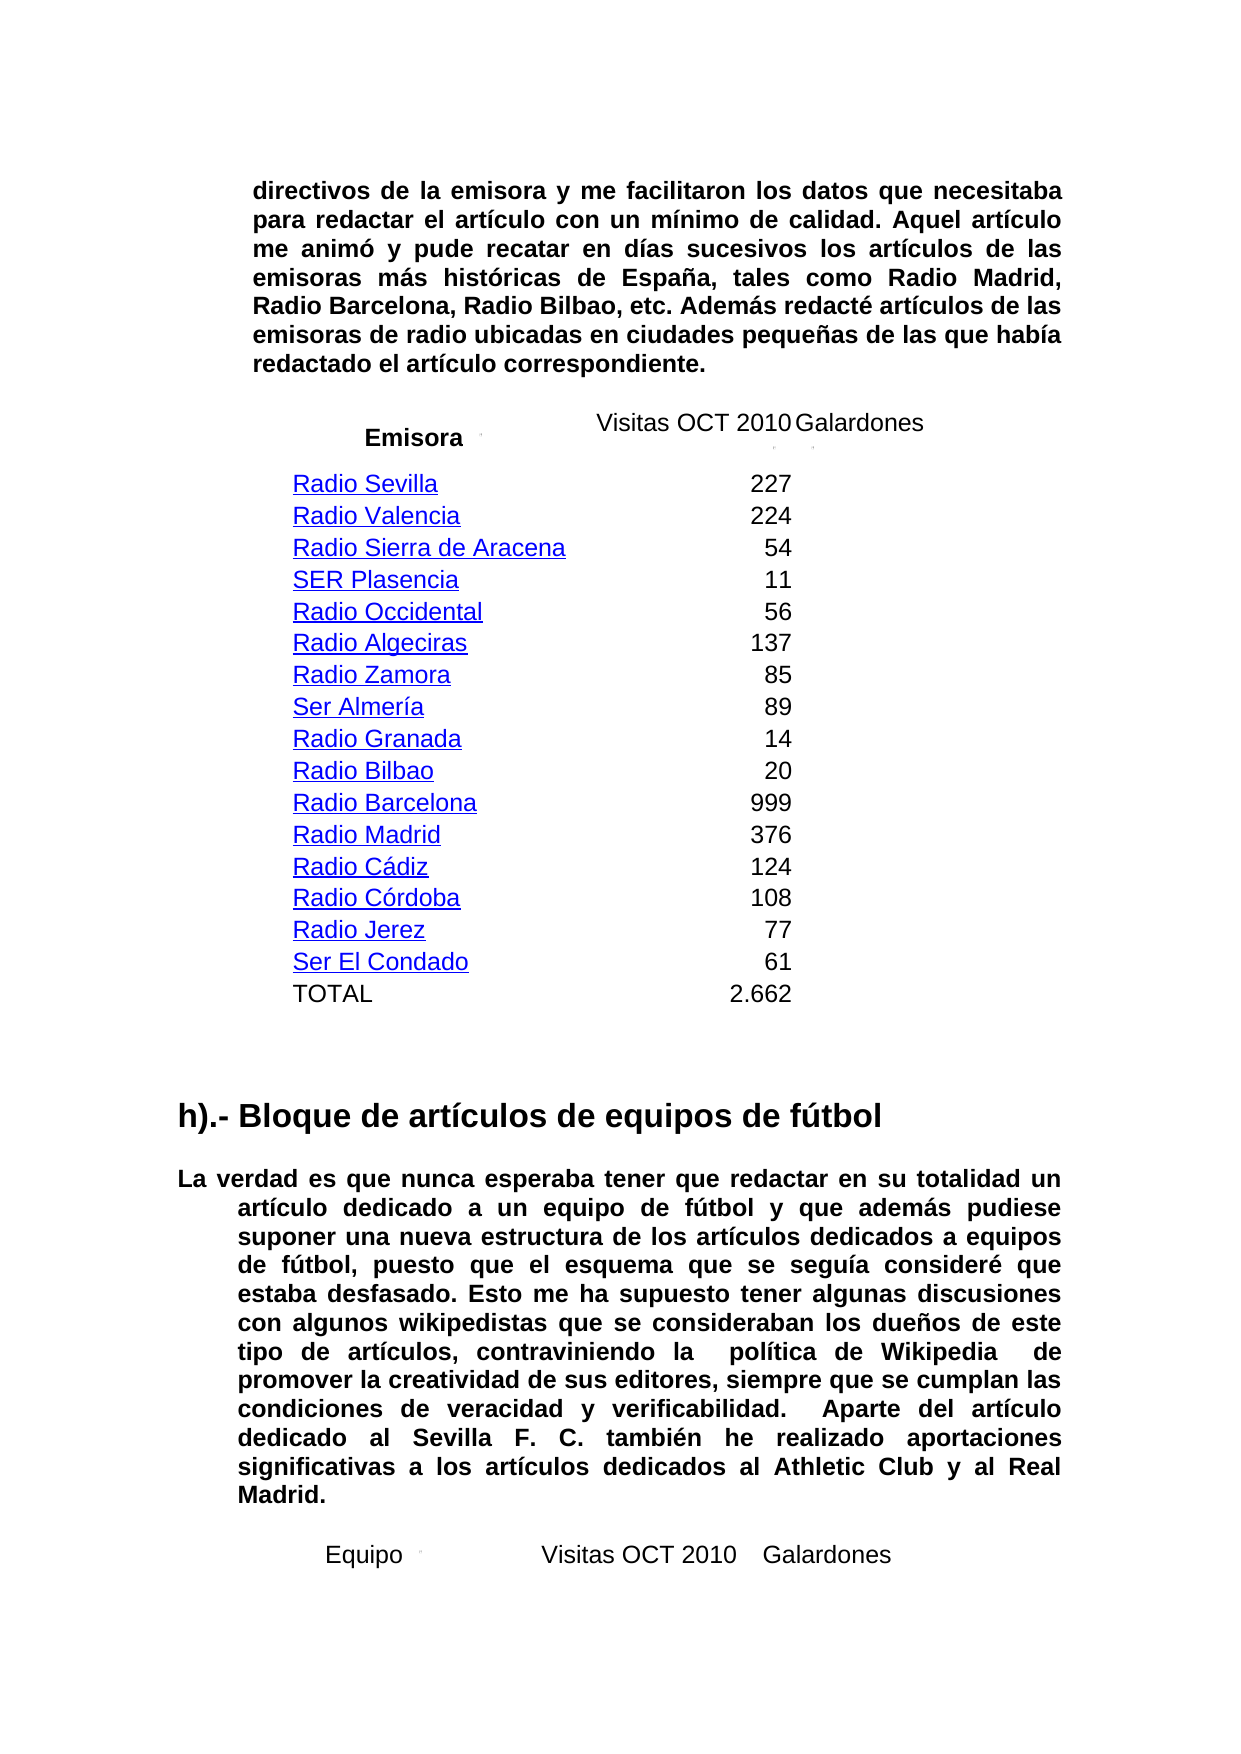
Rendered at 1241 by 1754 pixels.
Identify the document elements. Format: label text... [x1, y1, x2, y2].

table_cell 2.662 [572, 978, 793, 1009]
table_cell 11 [572, 563, 793, 595]
table_header Galardones [794, 407, 949, 467]
subtitle directivos de la emisora y me facilitaron los datos que necesitaba para redactar el artículo con un mínimo de calidad. Aquel artículo me animó y pude recatar en días sucesivos los artículos de las emisoras más históricas de España, tales como Radio Madrid, Radio Barcelona, Radio Bilbao, etc. Además redacté artículos de las emisoras de radio ubicadas en ciudades pequeñas de las que había redactado el artículo correspondiente. [177, 176, 1063, 378]
subtitle La verdad es que nunca esperaba tener que redactar en su totalidad un artículo dedicado a un equipo de fútbol y que además pudiese suponer una nueva estructura de los artículos dedicados a equipos de fútbol, puesto que el esquema que se seguía consideré que estaba desfasado. Esto me ha supuesto tener algunas discusiones con algunos wikipedistas que se consideraban los dueños de este tipo de artículos, contraviniendo la política de Wikipedia de promover la creatividad de sus editores, siempre que se cumplan las condiciones de veracidad y verificabilidad. Aparte del artículo dedicado al Sevilla F. C. también he realizado aportaciones significativas a los artículos dedicados al Athletic Club y al Real Madrid. [177, 1164, 1063, 1509]
table_cell [794, 946, 949, 977]
table_header Visitas OCT 2010 [572, 407, 793, 467]
table_cell [794, 499, 949, 531]
table_cell 224 [572, 499, 793, 531]
table_cell Radio Valencia [291, 499, 572, 531]
table_cell [794, 914, 949, 946]
table_cell 137 [572, 627, 793, 659]
table_cell 227 [572, 468, 793, 499]
table_header Visitas OCT 2010 [540, 1538, 761, 1570]
table_cell Radio Sierra de Aracena [291, 531, 572, 563]
table_cell [794, 468, 949, 499]
table_cell Ser Almería [291, 691, 572, 722]
table_cell SER Plasencia [291, 563, 572, 595]
table_cell [794, 754, 949, 786]
table_cell 61 [572, 946, 793, 977]
table_header Emisora [291, 407, 572, 467]
table_cell [794, 786, 949, 818]
table_cell [794, 691, 949, 722]
table_cell 376 [572, 818, 793, 850]
table_cell Radio Madrid [291, 818, 572, 850]
table_cell Radio Bilbao [291, 754, 572, 786]
table_cell 56 [572, 595, 793, 627]
table_cell TOTAL [291, 978, 572, 1009]
table_cell [794, 531, 949, 563]
table_cell 108 [572, 882, 793, 914]
table_cell 20 [572, 754, 793, 786]
table_cell Radio Algeciras [291, 627, 572, 659]
table_cell Radio Jerez [291, 914, 572, 946]
table_cell 77 [572, 914, 793, 946]
table_cell [794, 978, 949, 1009]
table_cell Radio Sevilla [291, 468, 572, 499]
table_cell 85 [572, 659, 793, 691]
table_cell [794, 659, 949, 691]
table_cell Radio Occidental [291, 595, 572, 627]
table_header Galardones [761, 1538, 917, 1570]
table_cell [794, 595, 949, 627]
subtitle h).- Bloque de artículos de equipos de fútbol [177, 1096, 1063, 1135]
table_cell Radio Barcelona [291, 786, 572, 818]
table_cell 999 [572, 786, 793, 818]
table_header Equipo [323, 1538, 539, 1570]
table_cell 54 [572, 531, 793, 563]
table_cell [794, 723, 949, 754]
table_cell [794, 850, 949, 882]
table_cell [794, 882, 949, 914]
table_cell Ser El Condado [291, 946, 572, 977]
table_cell 89 [572, 691, 793, 722]
table_cell [794, 818, 949, 850]
table_cell 124 [572, 850, 793, 882]
table_cell Radio Granada [291, 723, 572, 754]
table_cell Radio Córdoba [291, 882, 572, 914]
table_cell 14 [572, 723, 793, 754]
table_cell [794, 563, 949, 595]
table_cell [794, 627, 949, 659]
table_cell Radio Cádiz [291, 850, 572, 882]
table_cell Radio Zamora [291, 659, 572, 691]
